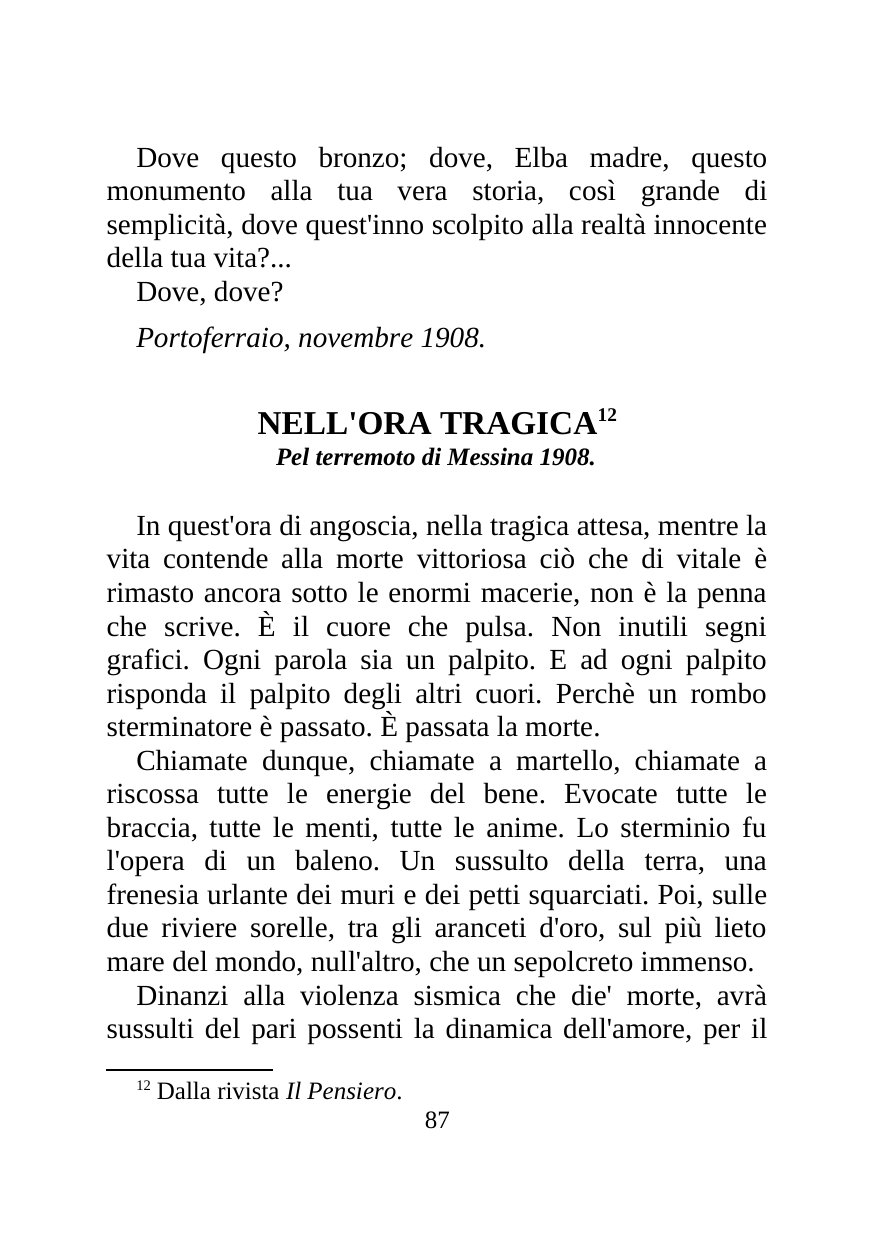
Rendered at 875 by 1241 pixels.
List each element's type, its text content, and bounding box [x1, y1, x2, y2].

text Chiamate dunque, chiamate a martello, chiamate a riscossa tutte le energie del bene. Evocate tutte le braccia, tutte le menti, tutte le anime. Lo sterminio fu l'opera di un baleno. Un sussulto della terra, una frenesia urlante dei muri e dei petti squarciati. Poi, sulle due riviere sorelle, tra gli aranceti d'oro, sul più lieto mare del mondo, null'altro, che un sepolcreto immenso. [106, 743, 768, 978]
text In quest'ora di angoscia, nella tragica attesa, mentre la vita contende alla morte vittoriosa ciò che di vitale è rimasto ancora sotto le enormi macerie, non è la penna che scrive. È il cuore che pulsa. Non inutili segni grafici. Ogni parola sia un palpito. E ad ogni palpito risponda il palpito degli altri cuori. Perchè un rombo sterminatore è passato. È passata la morte. [106, 508, 768, 743]
text Dinanzi alla violenza sismica che die' morte, avrà sussulti del pari possenti la dinamica dell'amore, per il [106, 978, 768, 1045]
subtitle NELL'ORA TRAGICA Pel terremoto di Messina 1908. [106, 403, 768, 471]
text Dove questo bronzo; dove, Elba madre, questo monumento alla tua vera storia, così grande di semplicità, dove quest'inno scolpito alla realtà innocente della tua vita?... [106, 140, 768, 274]
text Portoferraio, novembre 1908. [106, 320, 768, 353]
text Dalla rivista Il Pensiero. [106, 1076, 768, 1105]
text Dove, dove? [106, 274, 768, 307]
